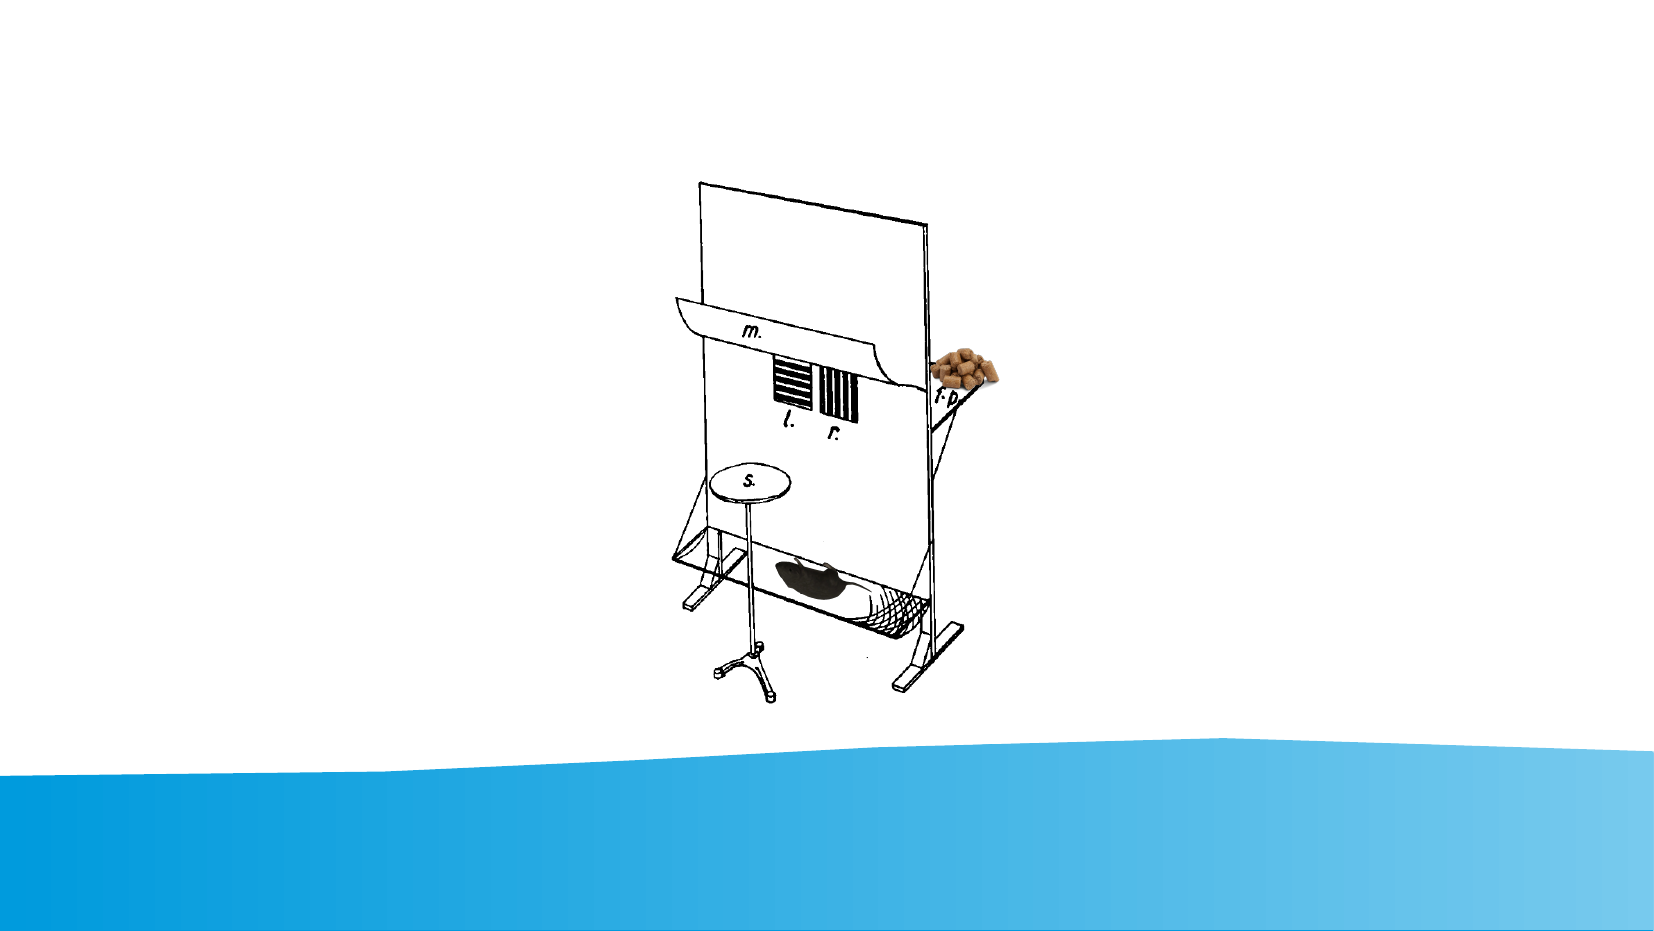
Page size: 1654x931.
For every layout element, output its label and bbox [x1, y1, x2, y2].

picture [668, 177, 1000, 706]
